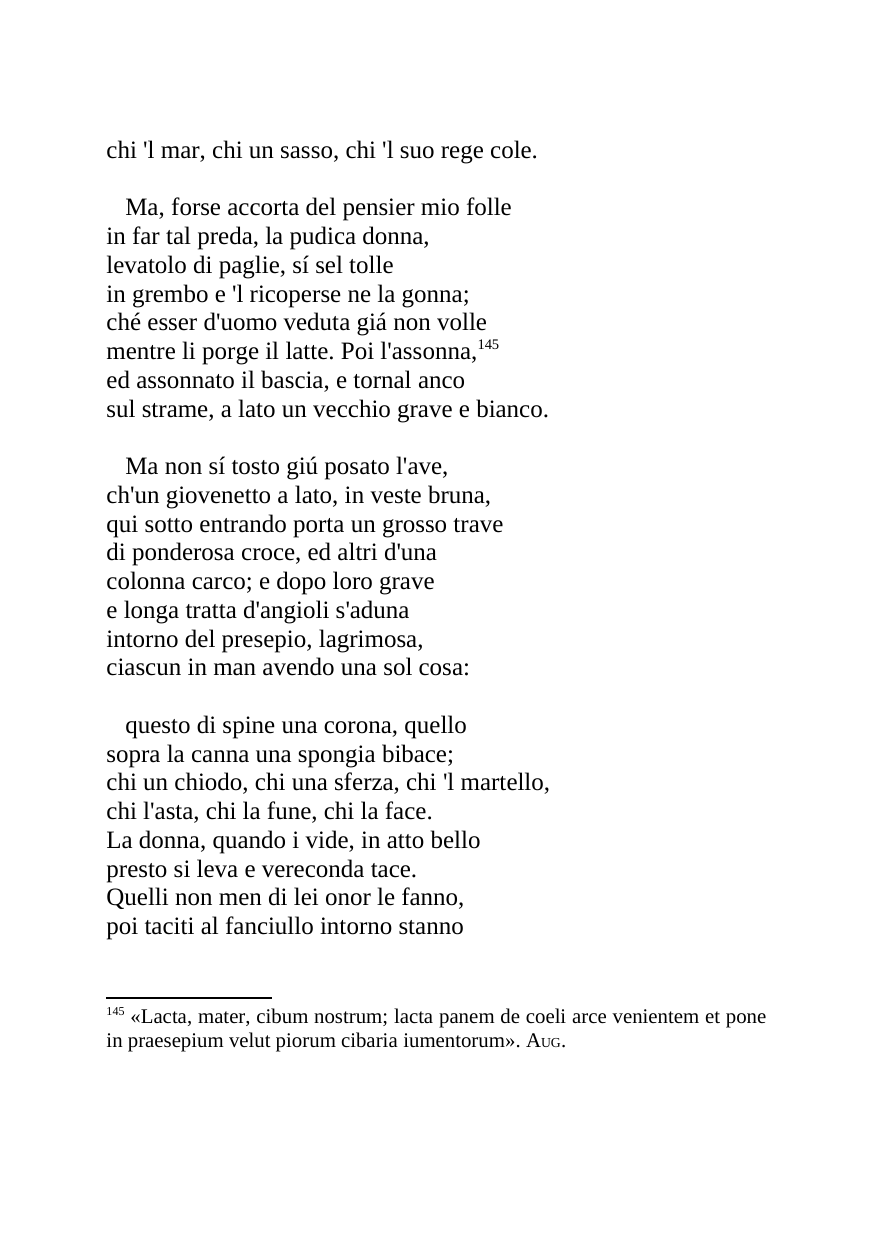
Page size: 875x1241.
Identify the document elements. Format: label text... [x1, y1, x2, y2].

text intorno del presepio, lagrimosa, [106, 624, 768, 652]
text colonna carco; e dopo loro grave [106, 566, 768, 595]
text chi un chiodo, chi una sferza, chi 'l martello, [106, 767, 768, 796]
text Ma non sí tosto giú posato l'ave, [125, 451, 768, 480]
text poi taciti al fanciullo intorno stanno [106, 911, 768, 940]
text ciascun in man avendo una sol cosa: [106, 652, 768, 681]
text Ma, forse accorta del pensier mio folle [125, 192, 768, 221]
text in grembo e 'l ricoperse ne la gonna; [106, 279, 768, 307]
text qui sotto entrando porta un grosso trave [106, 509, 768, 537]
text chi l'asta, chi la fune, chi la face. [106, 796, 768, 825]
text Quelli non men di lei onor le fanno, [106, 882, 768, 911]
text La donna, quando i vide, in atto bello [106, 825, 768, 854]
text in far tal preda, la pudica donna, [106, 221, 768, 250]
text di ponderosa croce, ed altri d'una [106, 537, 768, 566]
text ed assonnato il bascia, e tornal anco [106, 365, 768, 394]
text «Lacta, mater, cibum nostrum; lacta panem de coeli arce venientem et pone in praesepium velut piorum cibaria iumentorum». Aug. [106, 1004, 768, 1052]
text ché esser d'uomo veduta giá non volle [106, 307, 768, 336]
text sopra la canna una spongia bibace; [106, 739, 768, 767]
text levatolo di paglie, sí sel tolle [106, 250, 768, 279]
text questo di spine una corona, quello [125, 710, 768, 739]
text sul strame, a lato un vecchio grave e bianco. [106, 394, 768, 422]
text ch'un giovenetto a lato, in veste bruna, [106, 480, 768, 509]
text e longa tratta d'angioli s'aduna [106, 595, 768, 624]
text chi 'l mar, chi un sasso, chi 'l suo rege cole. [106, 135, 768, 164]
text presto si leva e vereconda tace. [106, 854, 768, 882]
text mentre li porge il latte. Poi l'assonna, [106, 336, 768, 365]
